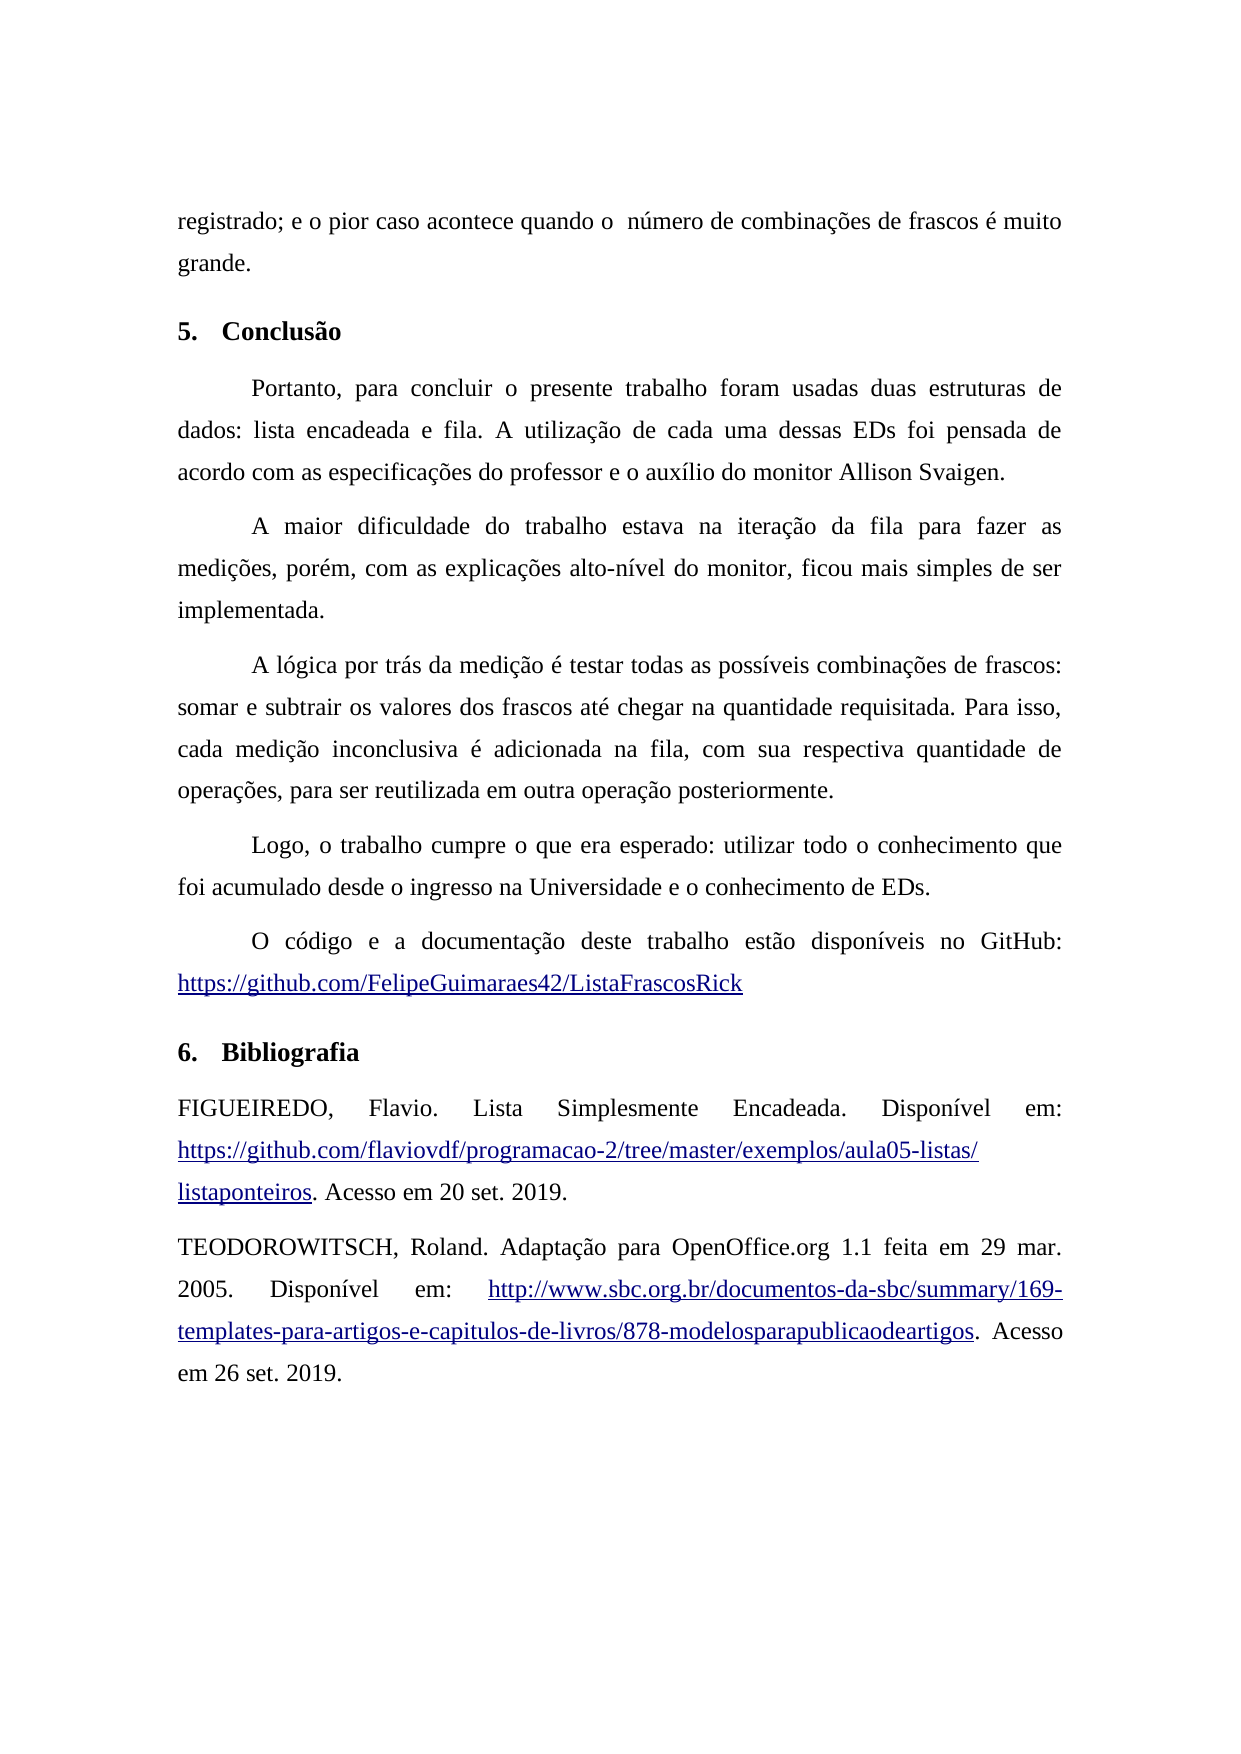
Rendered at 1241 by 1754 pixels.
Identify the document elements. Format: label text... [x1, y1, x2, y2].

text FIGUEIREDO, Flavio. Lista Simplesmente Encadeada. Disponível em: https://github.com/flaviovdf/programacao-2/tree/master/exemplos/aula05-listas/listaponteiros. Acesso em 20 set. 2019. [177, 1094, 1063, 1206]
title Conclusão [177, 316, 1063, 346]
text A lógica por trás da medição é testar todas as possíveis combinações de frascos: somar e subtrair os valores dos frascos até chegar na quantidade requisitada. Para isso, cada medição inconclusiva é adicionada na fila, com sua respectiva quantidade de operações, para ser reutilizada em outra operação posteriormente. [177, 651, 1063, 804]
title Bibliografia [177, 1037, 1063, 1067]
text Logo, o trabalho cumpre o que era esperado: utilizar todo o conhecimento que foi acumulado desde o ingresso na Universidade e o conhecimento de EDs. [177, 831, 1063, 901]
text TEODOROWITSCH, Roland. Adaptação para OpenOffice.org 1.1 feita em 29 mar. 2005. Disponível em: http://www.sbc.org.br/documentos-da-sbc/summary/169-templates-para-artigos-e-capitulos-de-livros/878-modelosparapublicaodeartigos. Acesso em 26 set. 2019. [177, 1233, 1063, 1387]
text O código e a documentação deste trabalho estão disponíveis no GitHub: https://github.com/FelipeGuimaraes42/ListaFrascosRick [177, 927, 1063, 997]
text Portanto, para concluir o presente trabalho foram usadas duas estruturas de dados: lista encadeada e fila. A utilização de cada uma dessas EDs foi pensada de acordo com as especificações do professor e o auxílio do monitor Allison Svaigen. [177, 374, 1063, 486]
text registrado; e o pior caso acontece quando o número de combinações de frascos é muito grande. [177, 207, 1063, 277]
text A maior dificuldade do trabalho estava na iteração da fila para fazer as medições, porém, com as explicações alto-nível do monitor, ficou mais simples de ser implementada. [177, 512, 1063, 624]
